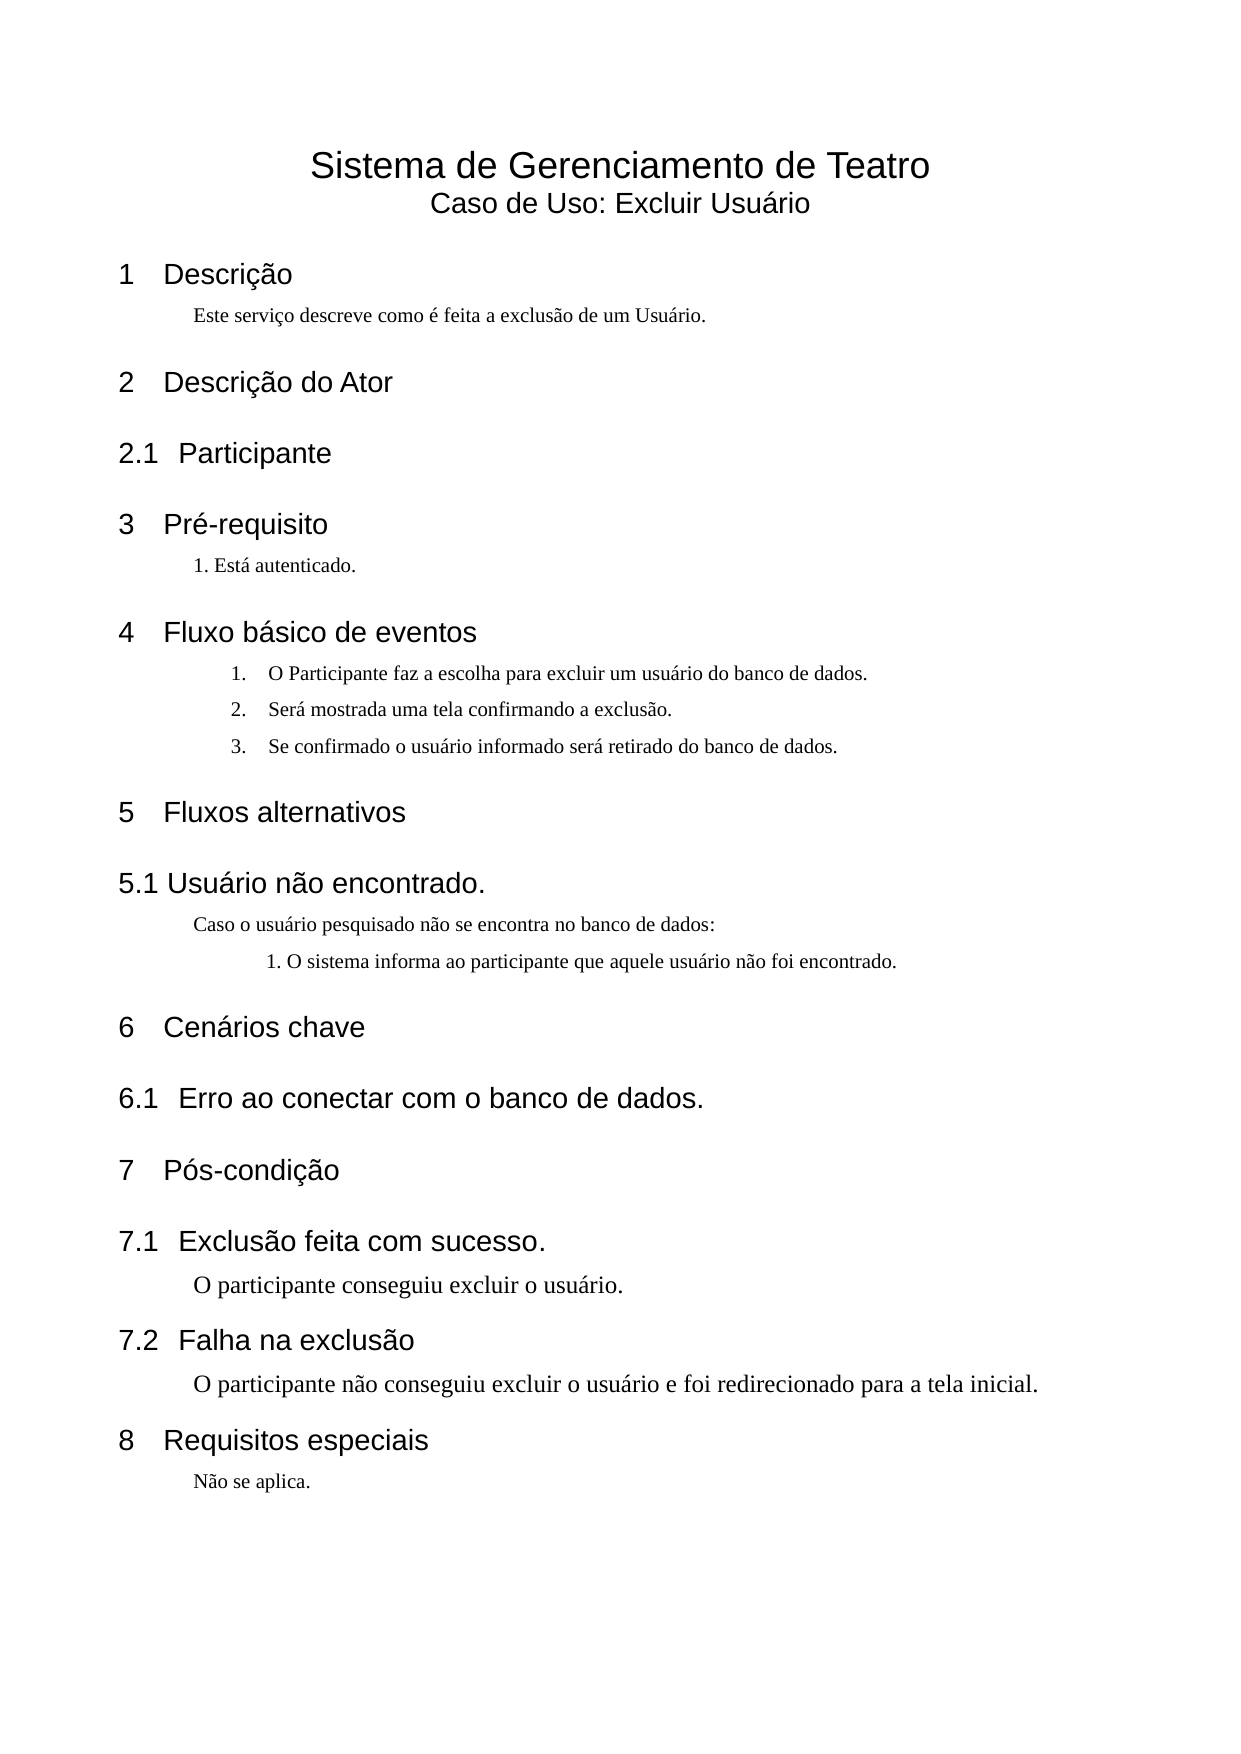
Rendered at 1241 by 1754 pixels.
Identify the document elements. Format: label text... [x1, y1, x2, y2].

text 1. O sistema informa ao participante que aquele usuário não foi encontrado. [193, 949, 1122, 973]
title Sistema de Gerenciamento de Teatro Caso de Uso: Excluir Usuário [118, 143, 1122, 220]
text Caso o usuário pesquisado não se encontra no banco de dados: [193, 912, 1122, 936]
text O participante conseguiu excluir o usuário. [193, 1270, 1122, 1298]
text O participante não conseguiu excluir o usuário e foi redirecionado para a tela inicial. [193, 1369, 1122, 1398]
subtitle Falha na exclusão [118, 1323, 1122, 1357]
subtitle Erro ao conectar com o banco de dados. [118, 1082, 1122, 1115]
subtitle Cenários chave [118, 1011, 1122, 1044]
text Não se aplica. [193, 1469, 1122, 1493]
subtitle 5.1 Usuário não encontrado. [118, 866, 1122, 900]
subtitle Pré-requisito [118, 507, 1122, 541]
list Será mostrada uma tela confirmando a exclusão. [231, 697, 1122, 721]
subtitle Fluxo básico de eventos [118, 614, 1122, 648]
subtitle Exclusão feita com sucesso. [118, 1224, 1122, 1257]
subtitle Fluxos alternativos [118, 795, 1122, 829]
list Se confirmado o usuário informado será retirado do banco de dados. [231, 734, 1122, 758]
subtitle Participante [118, 436, 1122, 469]
text Este serviço descreve como é feita a exclusão de um Usuário. [193, 303, 1122, 327]
subtitle Pós-condição [118, 1153, 1122, 1186]
text 1. Está autenticado. [193, 553, 1122, 577]
list O Participante faz a escolha para excluir um usuário do banco de dados. [231, 661, 1122, 685]
subtitle Descrição [118, 257, 1122, 291]
subtitle Requisitos especiais [118, 1423, 1122, 1457]
subtitle Descrição do Ator [118, 365, 1122, 398]
